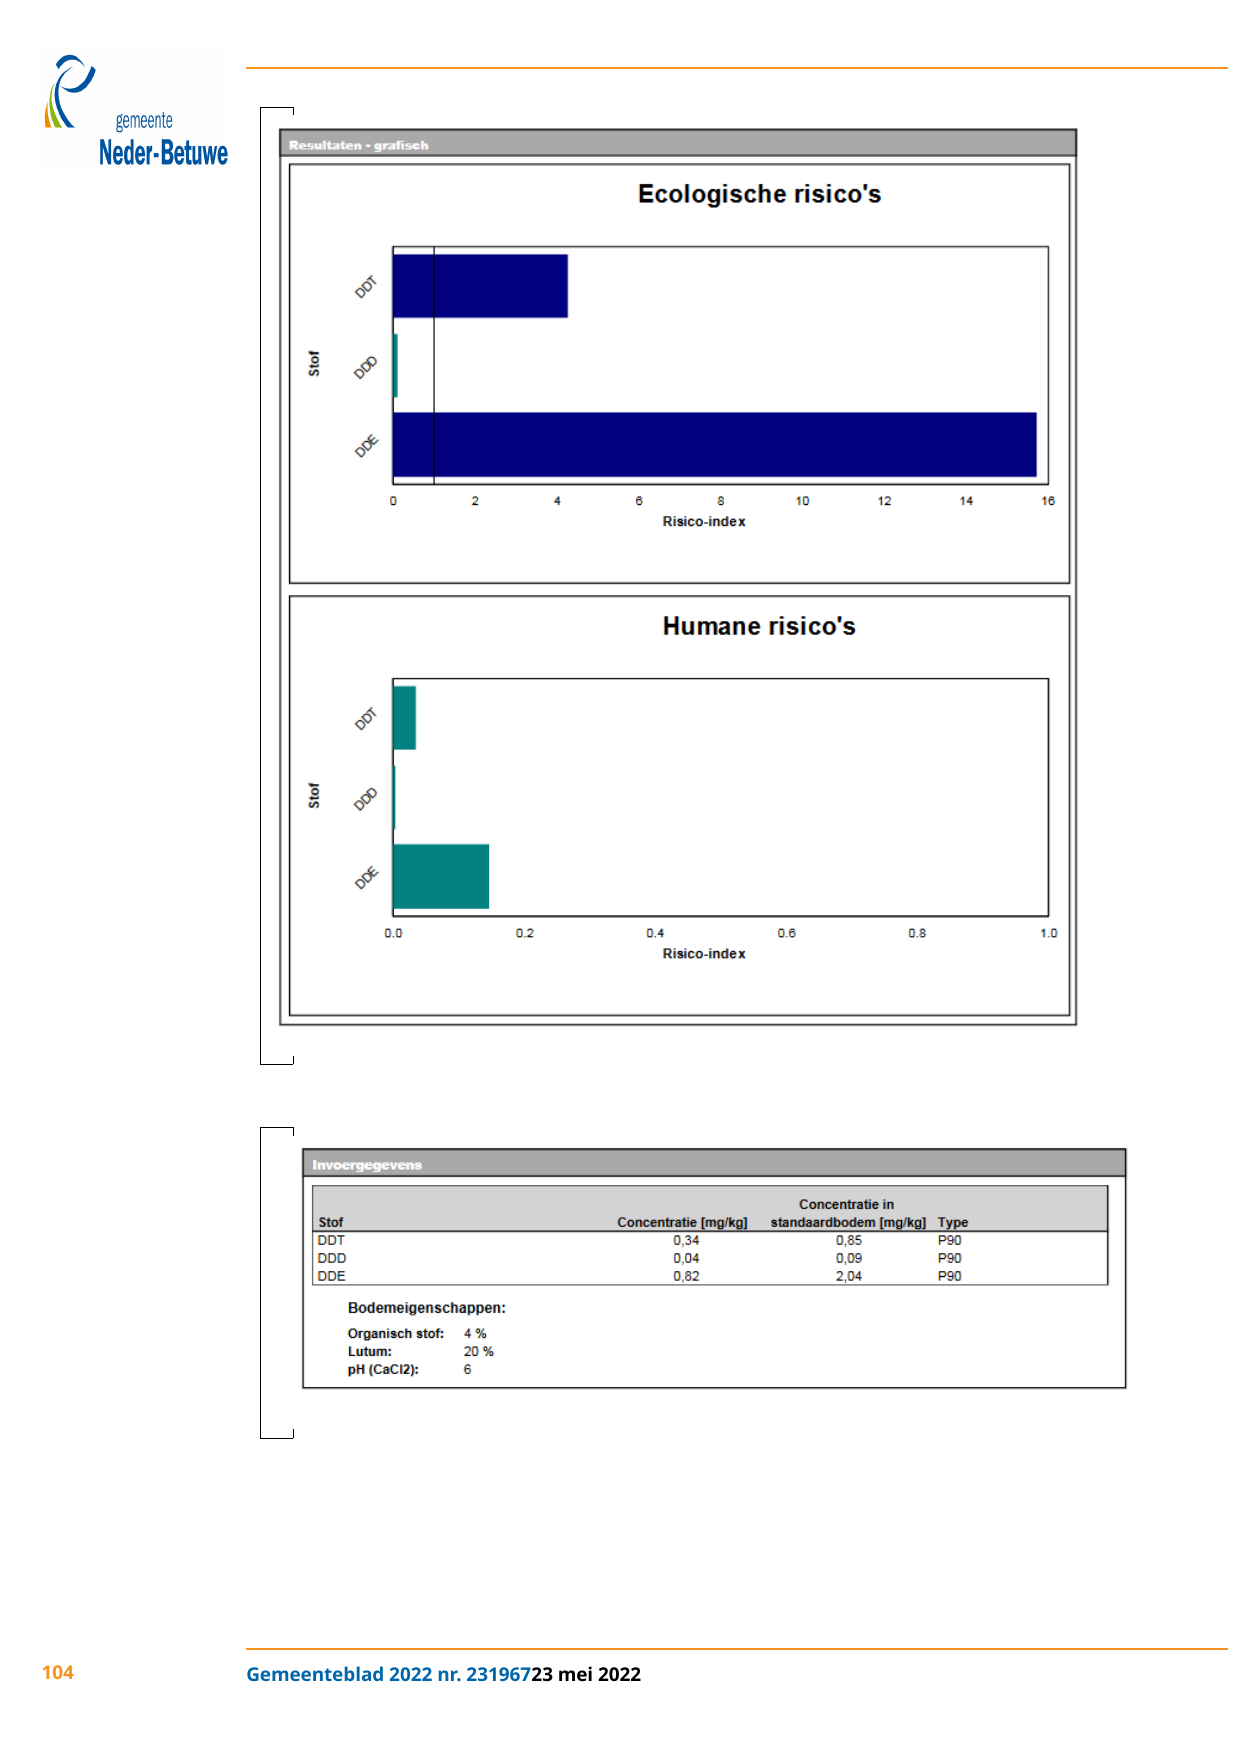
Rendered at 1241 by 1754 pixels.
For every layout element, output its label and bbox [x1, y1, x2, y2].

picture [268, 1136, 1149, 1429]
picture [41, 47, 231, 172]
picture [268, 115, 1095, 1056]
